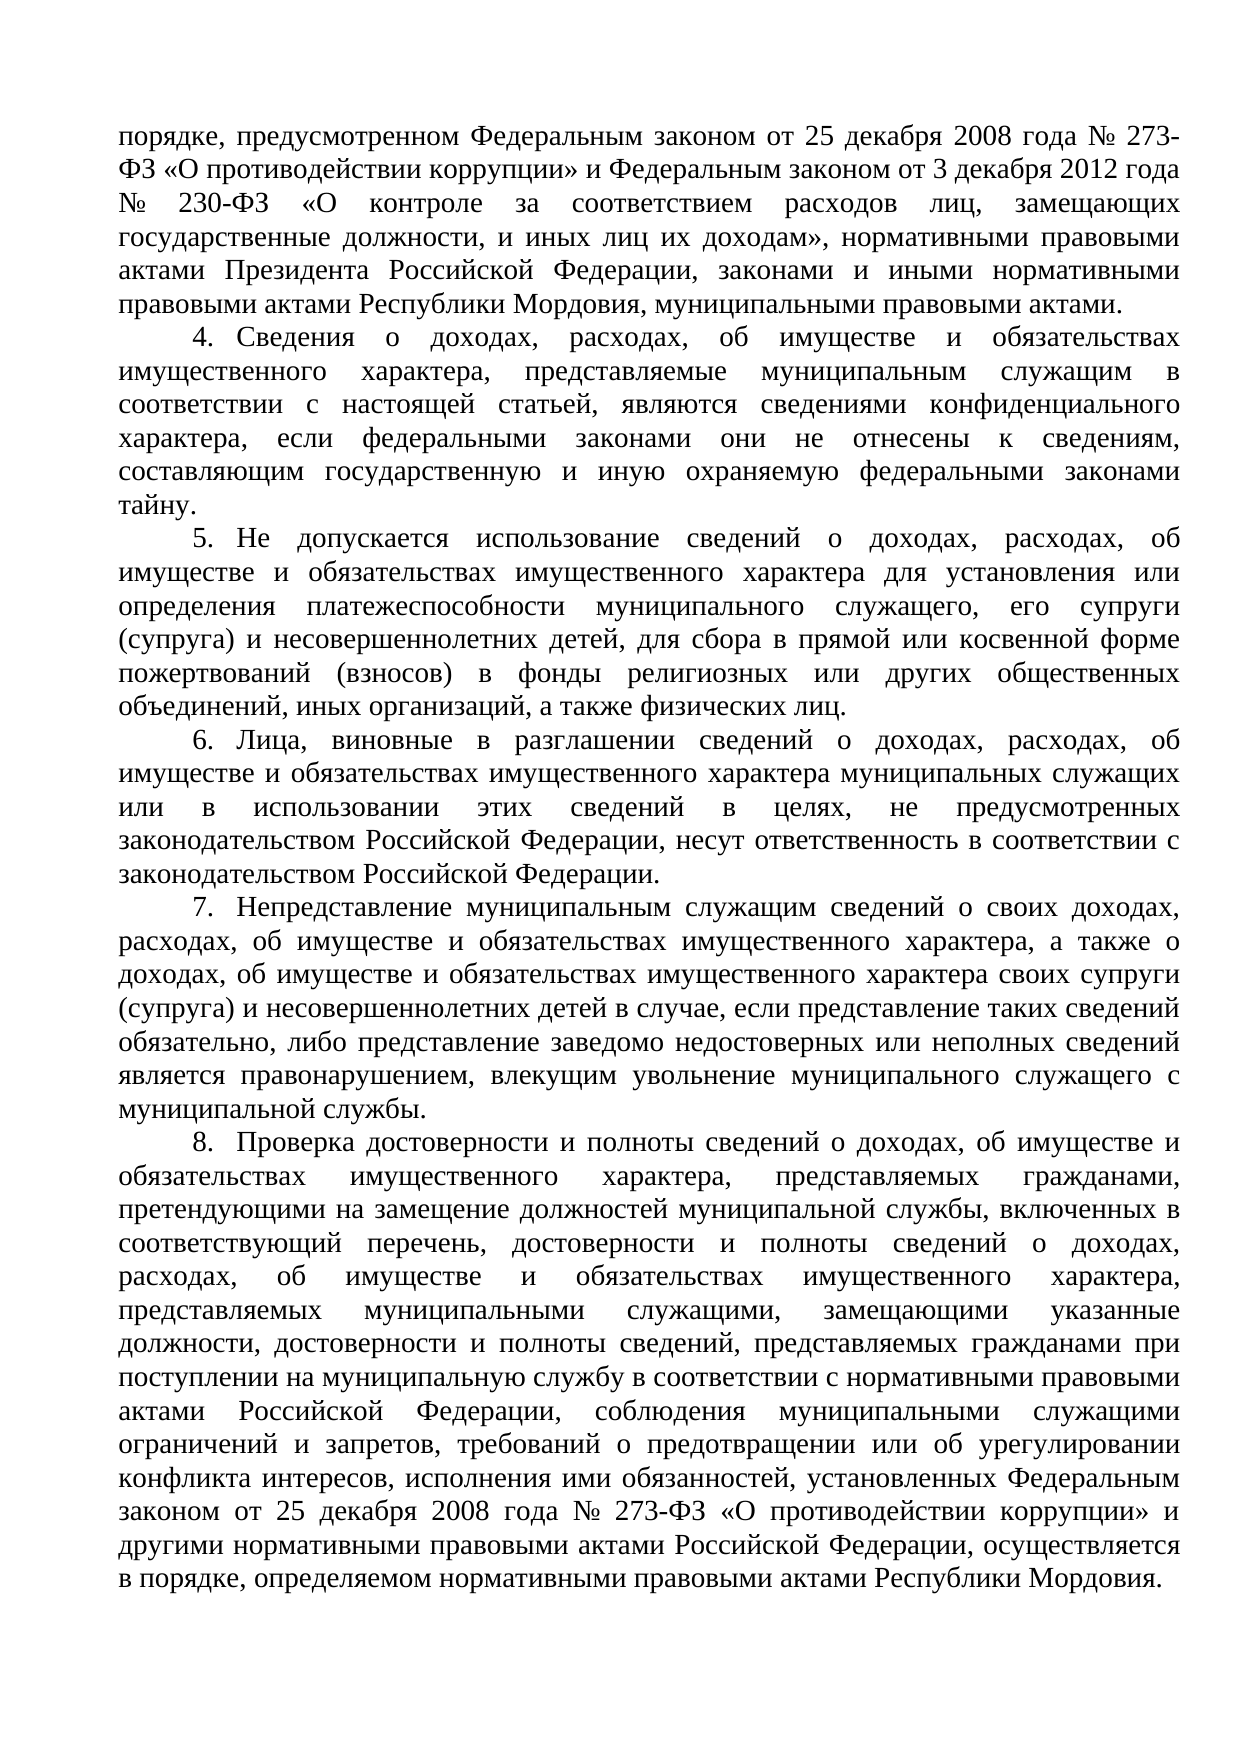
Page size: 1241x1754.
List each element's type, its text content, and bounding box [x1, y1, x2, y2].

list Непредставление муниципальным служащим сведений о своих доходах, расходах, об имуществе и обязательствах имущественного характера, а также о доходах, об имуществе и обязательствах имущественного характера своих супруги (супруга) и несовершеннолетних детей в случае, если представление таких сведений обязательно, либо представление заведомо недостоверных или неполных сведений является правонарушением, влекущим увольнение муниципального служащего с муниципальной службы. [118, 889, 1181, 1124]
list Проверка достоверности и полноты сведений о доходах, об имуществе и обязательствах имущественного характера, представляемых гражданами, претендующими на замещение должностей муниципальной службы, включенных в соответствующий перечень, достоверности и полноты сведений о доходах, расходах, об имуществе и обязательствах имущественного характера, представляемых муниципальными служащими, замещающими указанные должности, достоверности и полноты сведений, представляемых гражданами при поступлении на муниципальную службу в соответствии с нормативными правовыми актами Российской Федерации, соблюдения муниципальными служащими ограничений и запретов, требований о предотвращении или об урегулировании конфликта интересов, исполнения ими обязанностей, установленных Федеральным законом от 25 декабря 2008 года № 273-ФЗ «О противодействии коррупции» и другими нормативными правовыми актами Российской Федерации, осуществляется в порядке, определяемом нормативными правовыми актами Республики Мордовия. [118, 1124, 1181, 1594]
list Сведения о доходах, расходах, об имуществе и обязательствах имущественного характера, представляемые муниципальным служащим в соответствии с настоящей статьей, являются сведениями конфиденциального характера, если федеральными законами они не отнесены к сведениям, составляющим государственную и иную охраняемую федеральными законами тайну. [118, 319, 1181, 521]
list Не допускается использование сведений о доходах, расходах, об имуществе и обязательствах имущественного характера для установления или определения платежеспособности муниципального служащего, его супруги (супруга) и несовершеннолетних детей, для сбора в прямой или косвенной форме пожертвований (взносов) в фонды религиозных или других общественных объединений, иных организаций, а также физических лиц. [118, 521, 1181, 722]
list Лица, виновные в разглашении сведений о доходах, расходах, об имуществе и обязательствах имущественного характера муниципальных служащих или в использовании этих сведений в целях, не предусмотренных законодательством Российской Федерации, несут ответственность в соответствии с законодательством Российской Федерации. [118, 722, 1181, 889]
list порядке, предусмотренном Федеральным законом от 25 декабря 2008 года № 273-ФЗ «О противодействии коррупции» и Федеральным законом от 3 декабря 2012 года № 230-ФЗ «О контроле за соответствием расходов лиц, замещающих государственные должности, и иных лиц их доходам», нормативными правовыми актами Президента Российской Федерации, законами и иными нормативными правовыми актами Республики Мордовия, муниципальными правовыми актами. [118, 118, 1181, 319]
